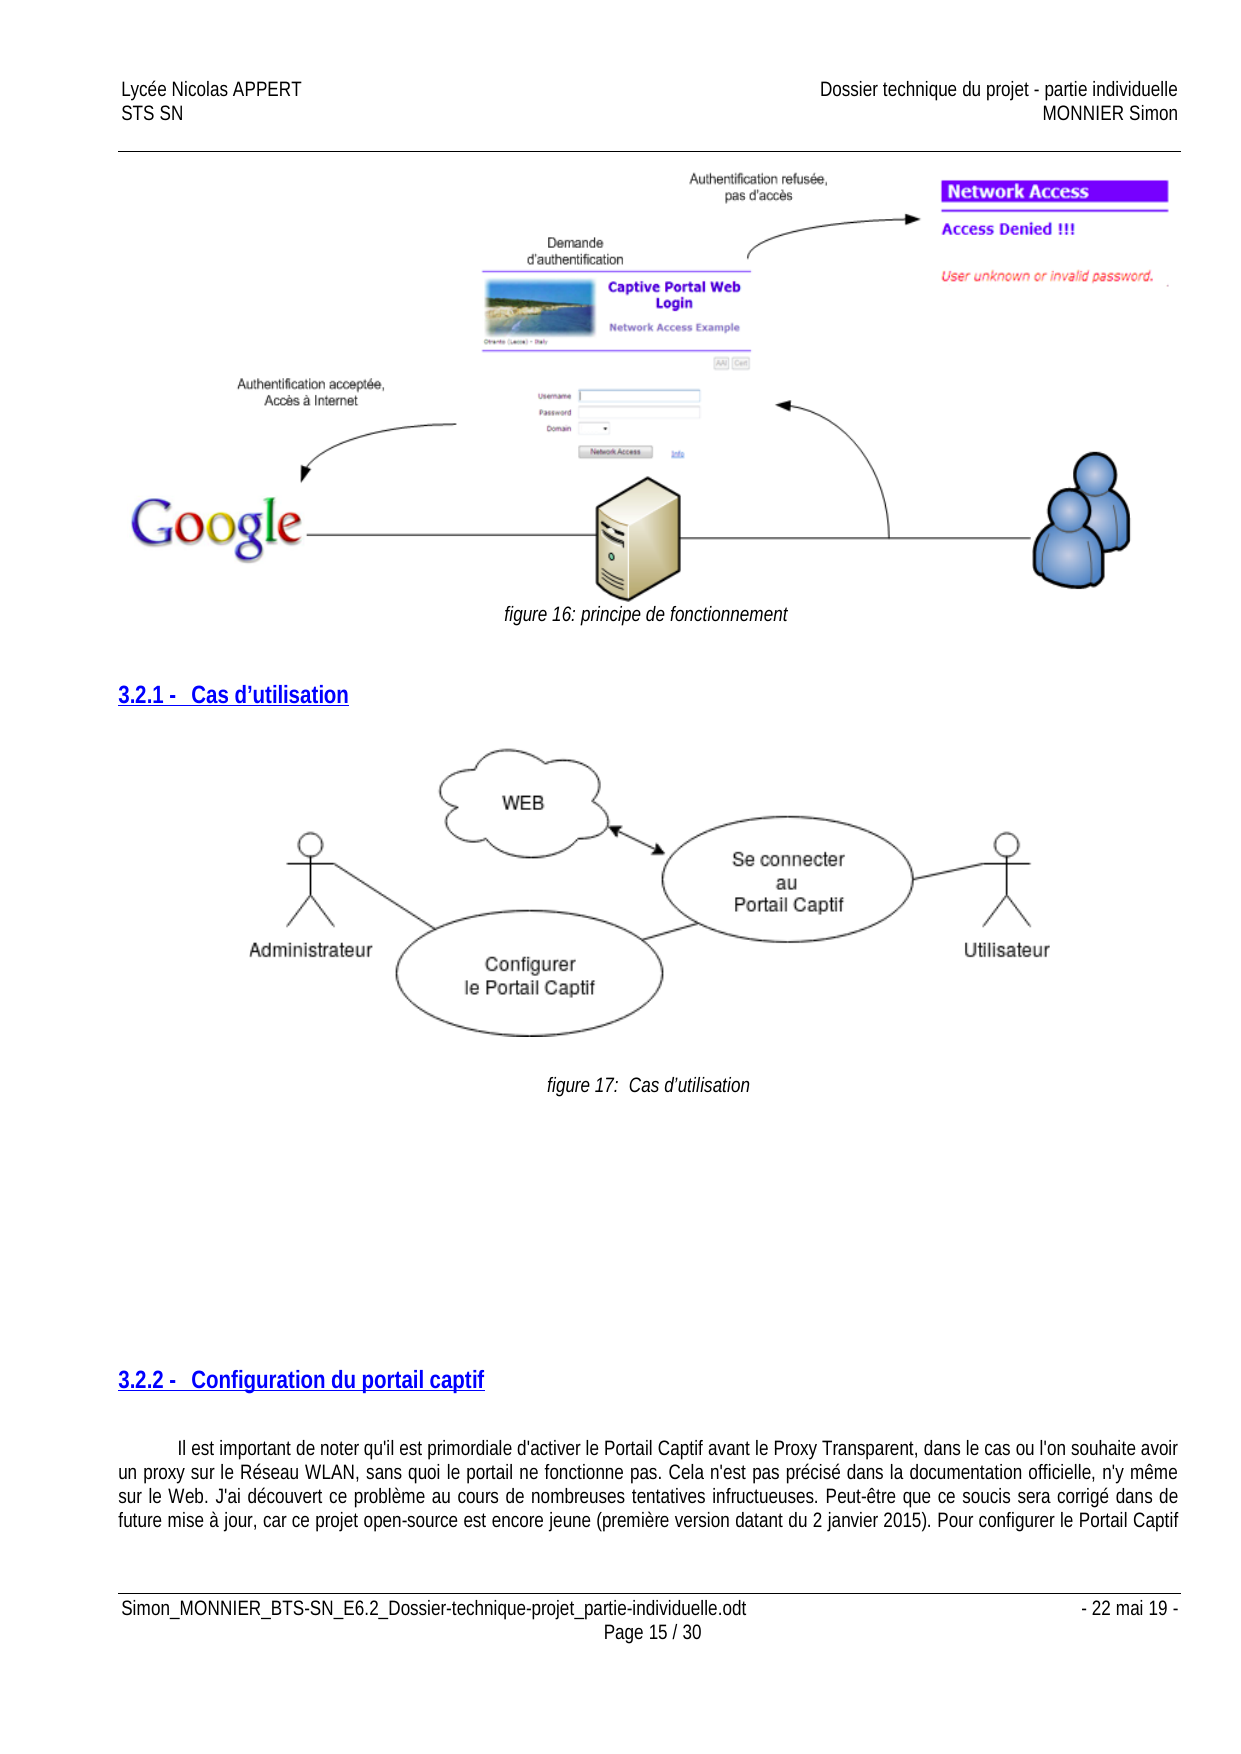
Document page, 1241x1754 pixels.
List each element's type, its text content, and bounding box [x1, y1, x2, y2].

subtitle Configuration du portail captif [118, 1365, 1181, 1394]
picture [249, 738, 1050, 1037]
picture [127, 169, 1171, 602]
text Il est important de noter qu'il est primordiale d'activer le Portail Captif avant le Proxy Transparent, dans le cas ou l'on souhaite avoir un proxy sur le Réseau WLAN, sans quoi le portail ne fonctionne pas. Cela n'est pas précisé dans la documentation officielle, n'y même sur le Web. J'ai découvert ce problème au cours de nombreuses tentatives infructueuses. Peut-être que ce soucis sera corrigé dans de future mise à jour, car ce projet open-source est encore jeune (première version datant du 2 janvier 2015). Pour configurer le Portail Captif [118, 1436, 1181, 1532]
subtitle Cas d’utilisation [118, 679, 1181, 708]
text figure 17: Cas d’utilisation [118, 1073, 1181, 1097]
text figure 16: principe de fonctionnement [118, 602, 1181, 626]
